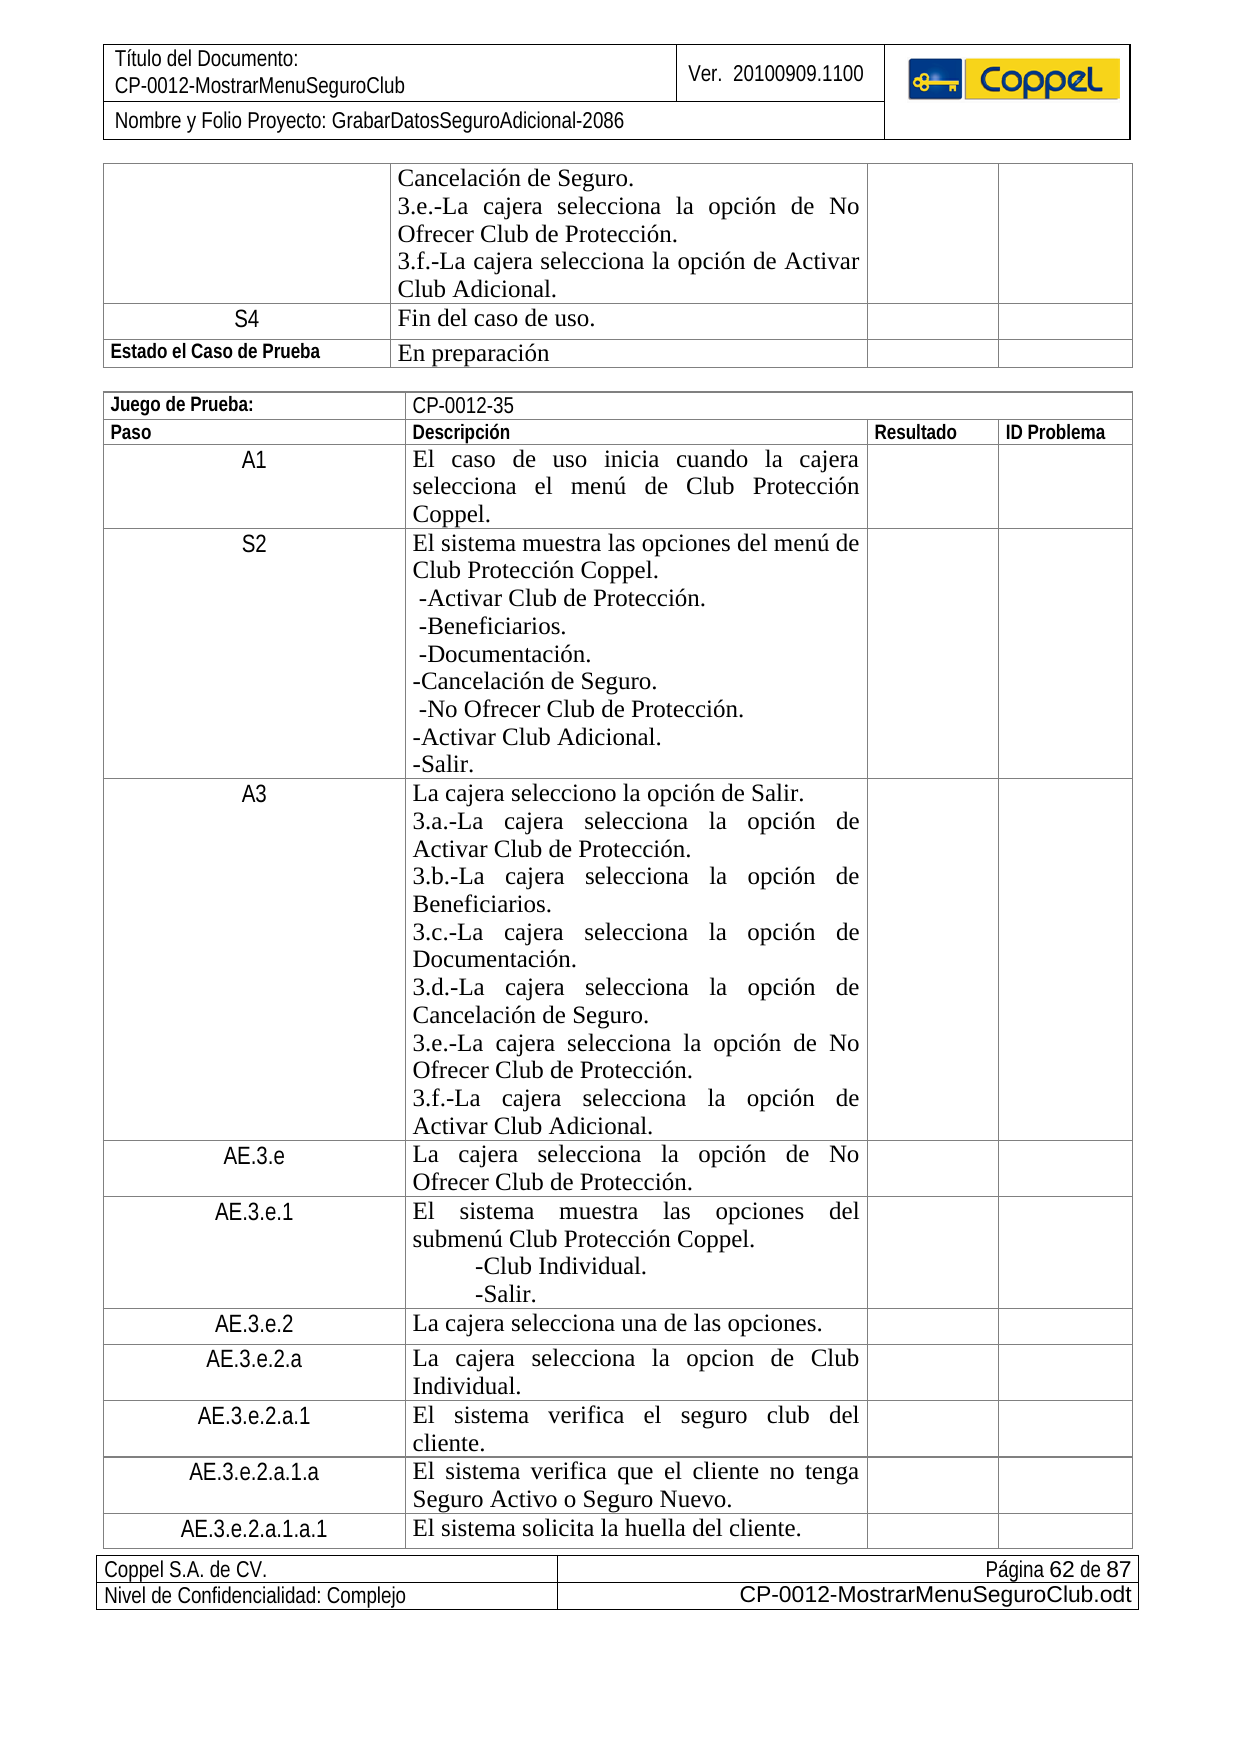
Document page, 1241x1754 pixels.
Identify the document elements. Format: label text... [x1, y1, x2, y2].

table_cell [868, 304, 998, 338]
table_cell La cajera selecciona una de las opciones. [406, 1309, 867, 1343]
table_cell La cajera selecciona la opcion de Club Individual. [406, 1345, 867, 1400]
table_cell AE.3.e.2.a.1.a [104, 1458, 405, 1513]
table_cell [999, 529, 1132, 778]
table_cell [999, 779, 1132, 1139]
table_cell AE.3.e.2.a.1 [104, 1401, 405, 1456]
table_cell S4 [104, 304, 390, 338]
table_cell El sistema verifica el seguro club del cliente. [406, 1401, 867, 1456]
table_cell ID Problema [999, 420, 1132, 444]
table_cell S2 [104, 529, 405, 778]
table_cell Fin del caso de uso. [391, 304, 867, 338]
table_cell [999, 1458, 1132, 1513]
table_cell La cajera selecciono la opción de Salir. 3.a.-La cajera selecciona la opción de Activar Club de Protección. 3.b.-La cajera selecciona la opción de Beneficiarios. 3.c.-La cajera selecciona la opción de Documentación. 3.d.-La cajera selecciona la opción de Cancelación de Seguro. 3.e.-La cajera selecciona la opción de No Ofrecer Club de Protección. 3.f.-La cajera selecciona la opción de Activar Club Adicional. [406, 779, 867, 1139]
table_cell A3 [104, 779, 405, 1139]
table_cell [104, 164, 390, 303]
table_cell [868, 1458, 998, 1513]
table_cell [999, 1309, 1132, 1343]
table_cell El sistema muestra las opciones del submenú Club Protección Coppel. -Club Individual. -Salir. [406, 1197, 867, 1308]
table_header Juego de Prueba: [104, 393, 405, 419]
table_cell El sistema muestra las opciones del menú de Club Protección Coppel. -Activar Club de Protección. -Beneficiarios. -Documentación. -Cancelación de Seguro. -No Ofrecer Club de Protección. -Activar Club Adicional. -Salir. [406, 529, 867, 778]
table_cell [999, 1401, 1132, 1456]
table_cell El sistema solicita la huella del cliente. [406, 1514, 867, 1548]
table_cell AE.3.e.1 [104, 1197, 405, 1308]
table_cell [868, 164, 998, 303]
table_cell El caso de uso inicia cuando la cajera selecciona el menú de Club Protección Coppel. [406, 445, 867, 528]
table_cell [868, 1345, 998, 1400]
table_cell AE.3.e.2.a.1.a.1 [104, 1514, 405, 1548]
table_cell [868, 779, 998, 1139]
table_cell En preparación [391, 340, 867, 367]
table_cell Descripción [406, 420, 867, 444]
table_cell [999, 164, 1132, 303]
table_cell AE.3.e.2.a [104, 1345, 405, 1400]
table_cell El sistema verifica que el cliente no tenga Seguro Activo o Seguro Nuevo. [406, 1458, 867, 1513]
table_cell [868, 1514, 998, 1548]
table_cell [868, 340, 998, 367]
table_cell [868, 1309, 998, 1343]
table_cell [999, 304, 1132, 338]
table_cell [999, 445, 1132, 528]
table_cell [999, 1141, 1132, 1196]
table_cell A1 [104, 445, 405, 528]
table_cell [868, 1197, 998, 1308]
table_cell [999, 1514, 1132, 1548]
table_cell [868, 1401, 998, 1456]
table_cell [999, 1197, 1132, 1308]
table_cell [999, 340, 1132, 367]
table_cell Paso [104, 420, 405, 444]
table_cell Resultado [868, 420, 998, 444]
table_cell [999, 1345, 1132, 1400]
table_cell AE.3.e [104, 1141, 405, 1196]
table_cell [868, 529, 998, 778]
table_header CP-0012-35 [406, 393, 1132, 419]
table_cell La cajera selecciona la opción de No Ofrecer Club de Protección. [406, 1141, 867, 1196]
table_cell Cancelación de Seguro. 3.e.-La cajera selecciona la opción de No Ofrecer Club de Protección. 3.f.-La cajera selecciona la opción de Activar Club Adicional. [391, 164, 867, 303]
table_cell [868, 1141, 998, 1196]
table_cell AE.3.e.2 [104, 1309, 405, 1343]
table_cell [868, 445, 998, 528]
table_cell Estado el Caso de Prueba [104, 340, 390, 367]
